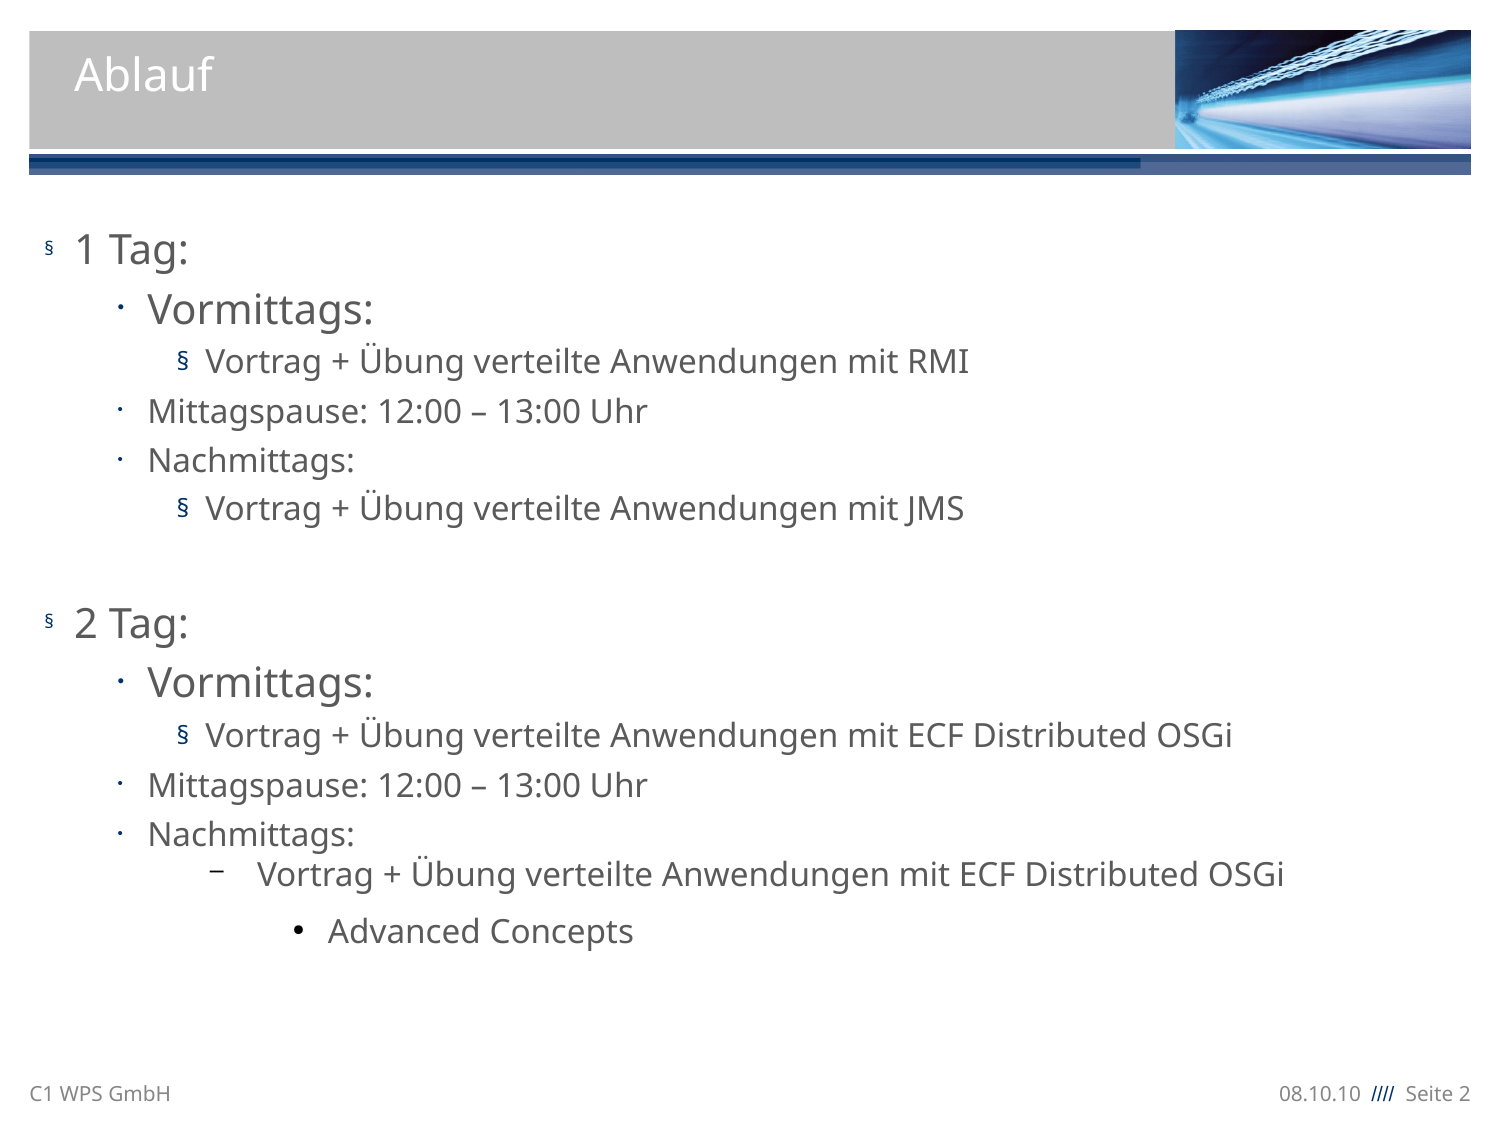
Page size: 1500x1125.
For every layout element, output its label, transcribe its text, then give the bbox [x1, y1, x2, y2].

picture [1175, 30, 1471, 149]
list 1 Tag: Vormittags: Vortrag + Übung verteilte Anwendungen mit RMI Mittagspause: 12:00 – 13:00 Uhr Nachmittags: Vortrag + Übung verteilte Anwendungen mit JMS 2 Tag: Vormittags: Vortrag + Übung verteilte Anwendungen mit ECF Distributed OSGi Mittagspause: 12:00 – 13:00 Uhr Nachmittags: Vortrag + Übung verteilte Anwendungen mit ECF Distributed OSGi Advanced Concepts [29, 208, 1471, 1059]
picture [29, 154, 1471, 175]
title Ablauf [29, 31, 1176, 149]
